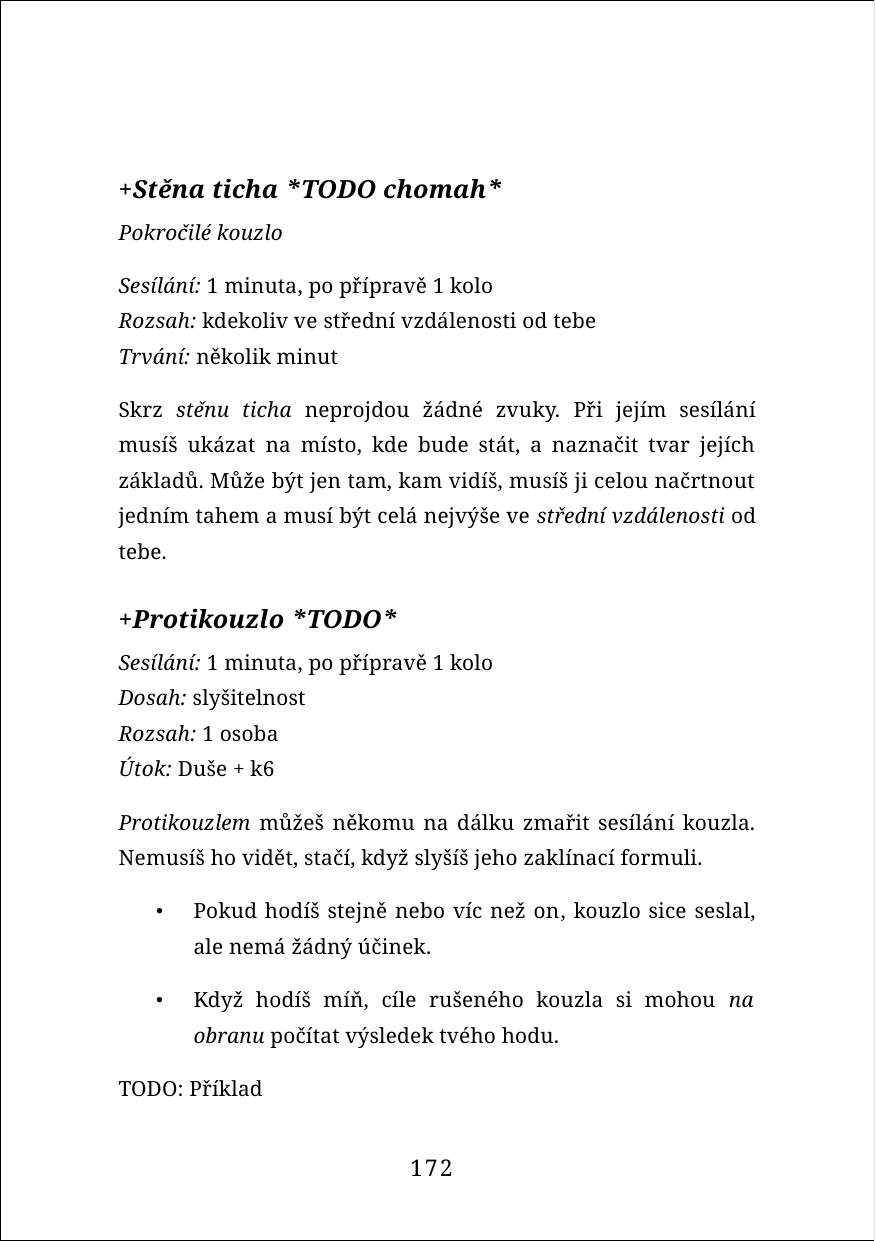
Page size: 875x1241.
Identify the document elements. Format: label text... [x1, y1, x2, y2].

subtitle +Stěna ticha *TODO chomah* [118, 172, 756, 206]
text Sesílání: 1 minuta, po přípravě 1 kolo Dosah: slyšitelnost Rozsah: 1 osoba Útok: Duše + k6 [118, 648, 756, 783]
list Když hodíš míň, cíle rušeného kouzla si mohou na obranu počítat výsledek tvého hodu. [156, 985, 756, 1049]
list Pokud hodíš stejně nebo víc než on, kouzlo sice seslal, ale nemá žádný účinek. [156, 897, 756, 961]
text Pokročilé kouzlo [118, 218, 756, 246]
text Sesílání: 1 minuta, po přípravě 1 kolo Rozsah: kdekoliv ve střední vzdálenosti od tebe Trvání: několik minut [118, 271, 756, 370]
text Protikouzlem můžeš někomu na dálku zmařit sesílání kouzla. Nemusíš ho vidět, stačí, když slyšíš jeho zaklínací formuli. [118, 808, 756, 872]
text Skrz stěnu ticha neprojdou žádné zvuky. Při jejím sesílání musíš ukázat na místo, kde bude stát, a naznačit tvar jejích základů. Může být jen tam, kam vidíš, musíš ji celou načrtnout jedním tahem a musí být celá nejvýše ve střední vzdálenosti od tebe. [118, 395, 756, 566]
subtitle +Protikouzlo *TODO* [118, 602, 756, 636]
text TODO: Příklad [118, 1074, 756, 1102]
